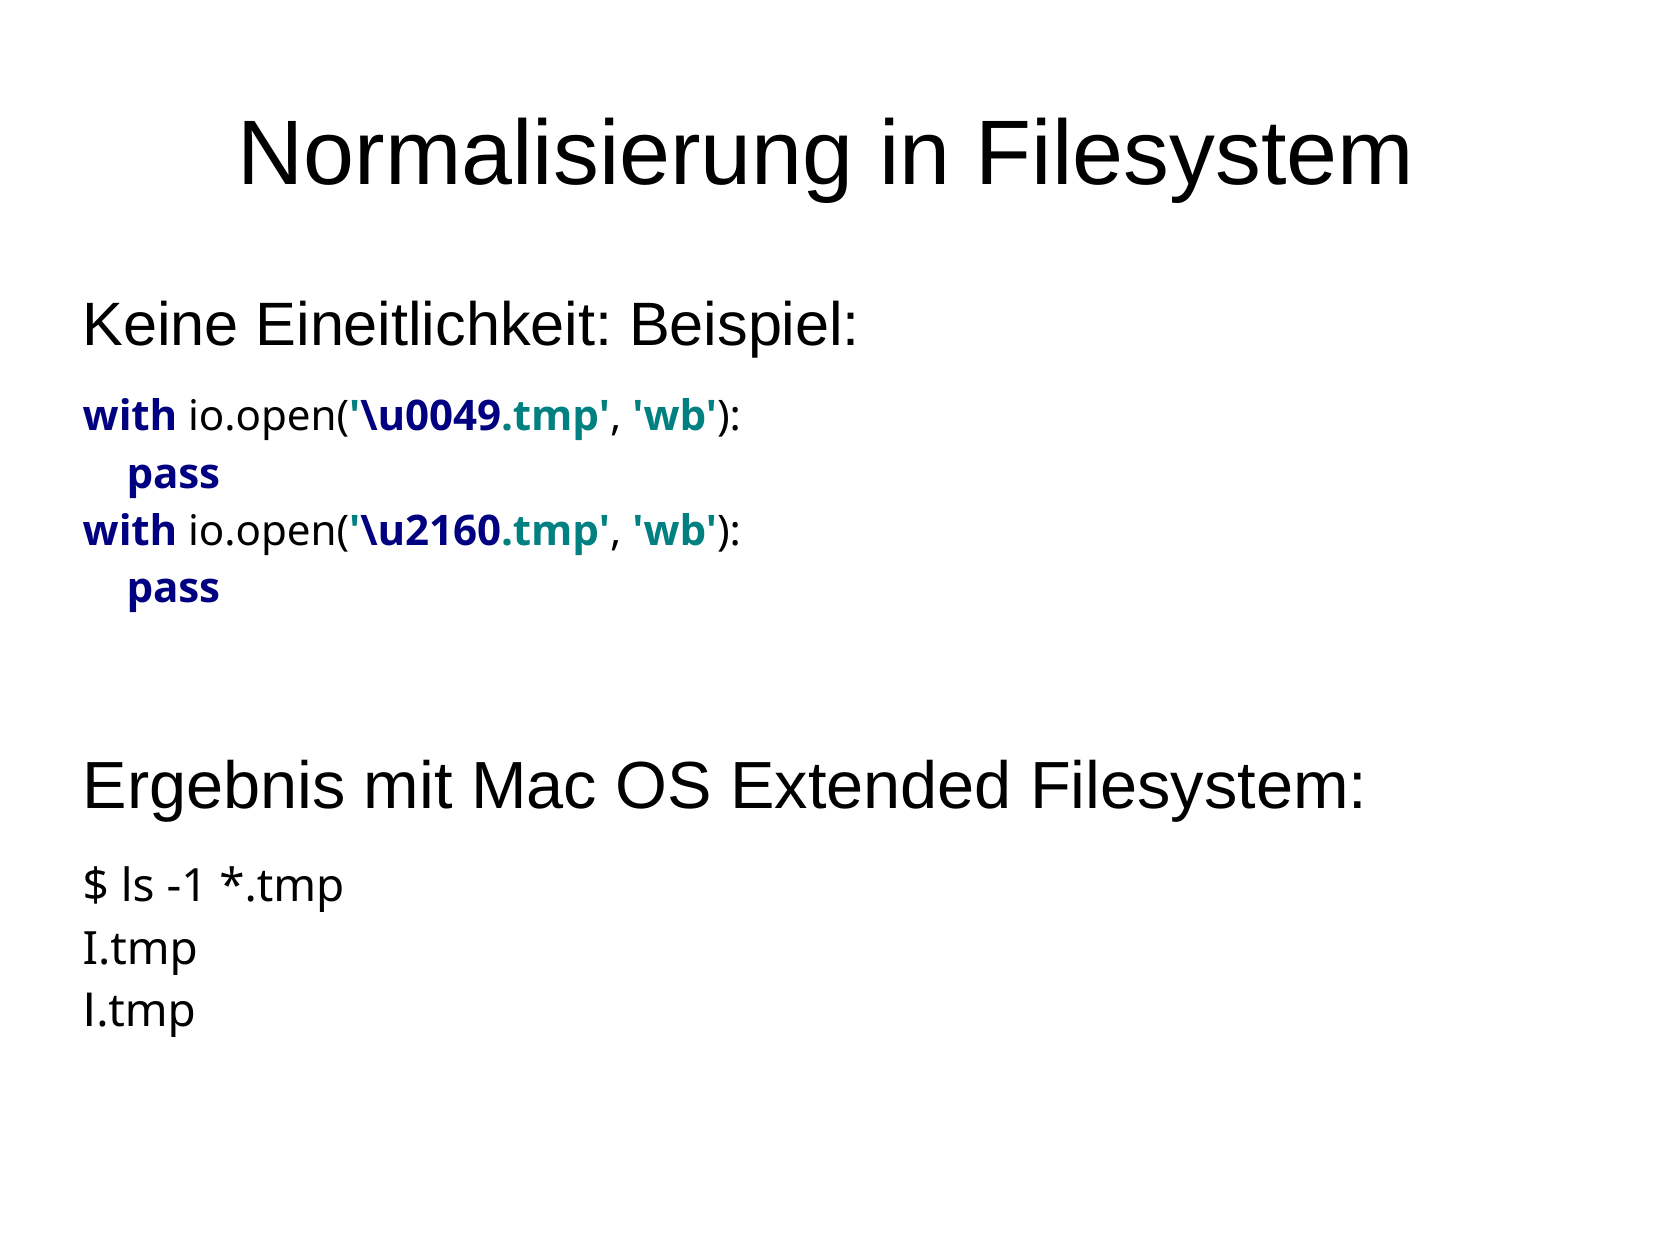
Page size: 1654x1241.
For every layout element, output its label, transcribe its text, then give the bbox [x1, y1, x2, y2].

list Keine Eineitlichkeit: Beispiel: with io.open('\u0049.tmp', 'wb'): pass with io.open('\u2160.tmp', 'wb'): pass [82, 290, 1571, 676]
title Normalisierung in Filesystem [82, 49, 1571, 257]
list Ergebnis mit Mac OS Extended Filesystem: $ ls -1 *.tmp I.tmp Ⅰ.tmp [82, 748, 1571, 1092]
